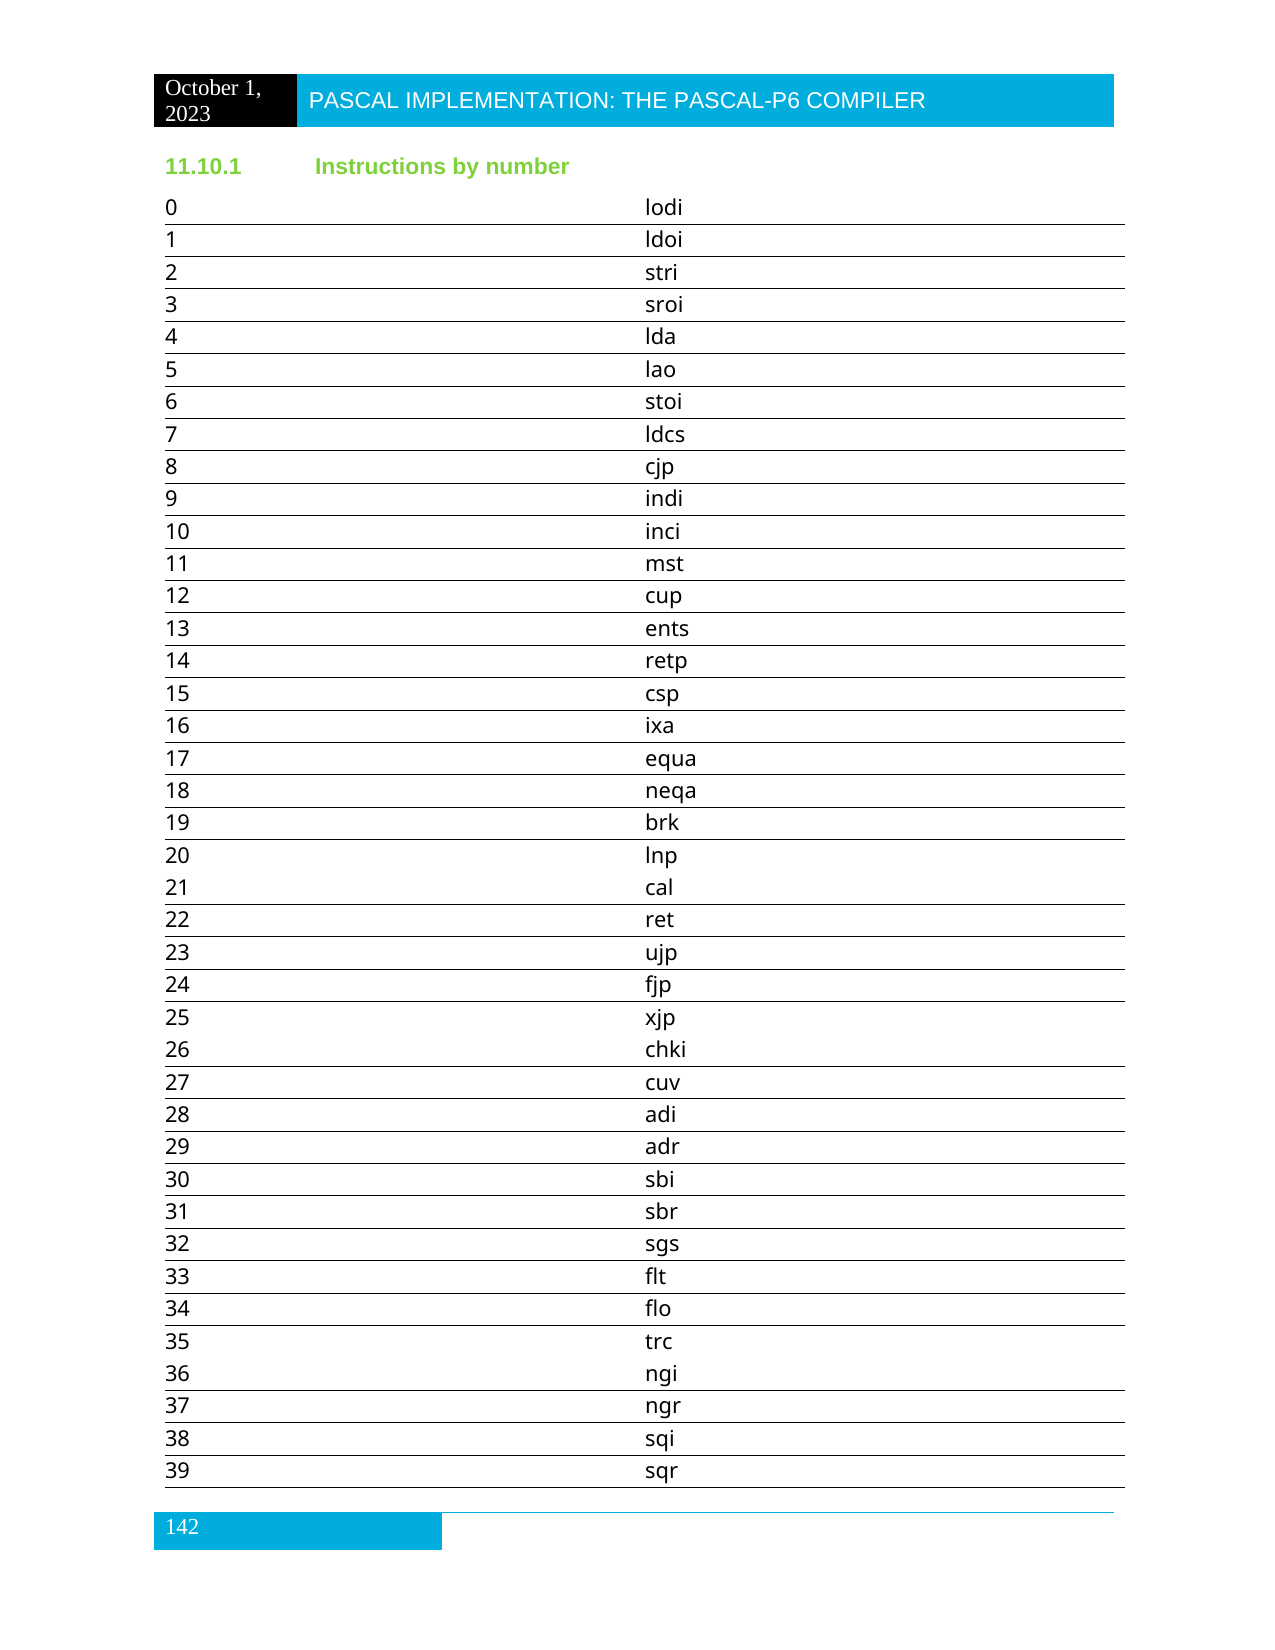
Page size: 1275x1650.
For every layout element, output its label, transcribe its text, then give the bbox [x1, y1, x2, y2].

table_cell 12 [165, 581, 645, 612]
table_cell sbi [645, 1164, 1125, 1195]
table_cell sqi [645, 1423, 1125, 1455]
table_cell 34 [165, 1294, 645, 1325]
table_cell ngr [645, 1391, 1125, 1422]
table_cell ret [645, 905, 1125, 936]
table_cell lda [645, 322, 1125, 353]
table_cell flo [645, 1294, 1125, 1325]
table_cell 4 [165, 322, 645, 353]
table_cell sqr [645, 1456, 1125, 1487]
table_cell 31 [165, 1196, 645, 1228]
table_cell inci [645, 516, 1125, 548]
table_cell indi [645, 484, 1125, 515]
table_cell 39 [165, 1456, 645, 1487]
table_cell cup [645, 581, 1125, 612]
table_cell 37 [165, 1391, 645, 1422]
table_cell 23 [165, 937, 645, 969]
table_cell ujp [645, 937, 1125, 969]
table_cell equa [645, 743, 1125, 774]
table_cell 27 [165, 1067, 645, 1098]
table_cell 24 [165, 970, 645, 1001]
table_cell 3 [165, 289, 645, 321]
table_cell 38 [165, 1423, 645, 1455]
table_cell 11 [165, 549, 645, 580]
table_cell lnp [645, 840, 1125, 872]
table_cell 25 [165, 1002, 645, 1034]
table_cell stri [645, 257, 1125, 288]
table_cell 8 [165, 451, 645, 483]
table_cell 13 [165, 613, 645, 645]
table_cell neqa [645, 775, 1125, 807]
table_cell 22 [165, 905, 645, 936]
table_cell 7 [165, 419, 645, 450]
table_cell flt [645, 1261, 1125, 1293]
table_cell sbr [645, 1196, 1125, 1228]
table_header lodi [645, 192, 1125, 224]
table_cell xjp [645, 1002, 1125, 1034]
table_cell ixa [645, 711, 1125, 742]
table_cell sroi [645, 289, 1125, 321]
table_cell 35 [165, 1326, 645, 1358]
table_cell 6 [165, 387, 645, 418]
table_cell 21 [165, 872, 645, 904]
table_cell adr [645, 1132, 1125, 1163]
table_cell 19 [165, 808, 645, 839]
table_cell chki [645, 1034, 1125, 1066]
table_cell lao [645, 354, 1125, 386]
table_cell csp [645, 678, 1125, 710]
table_cell 26 [165, 1034, 645, 1066]
table_cell cuv [645, 1067, 1125, 1098]
table_cell ents [645, 613, 1125, 645]
table_cell 18 [165, 775, 645, 807]
table_cell sgs [645, 1229, 1125, 1260]
table_cell brk [645, 808, 1125, 839]
table_cell 9 [165, 484, 645, 515]
table_cell adi [645, 1099, 1125, 1131]
table_cell 29 [165, 1132, 645, 1163]
table_cell ngi [645, 1358, 1125, 1390]
table_cell retp [645, 646, 1125, 677]
table_cell 15 [165, 678, 645, 710]
table_cell 33 [165, 1261, 645, 1293]
table_cell 1 [165, 225, 645, 256]
table_cell 20 [165, 840, 645, 872]
table_header 0 [165, 192, 645, 224]
table_cell ldoi [645, 225, 1125, 256]
table_cell 14 [165, 646, 645, 677]
table_cell cjp [645, 451, 1125, 483]
subtitle Instructions by number [165, 153, 1125, 179]
table_cell trc [645, 1326, 1125, 1358]
table_cell 17 [165, 743, 645, 774]
table_cell ldcs [645, 419, 1125, 450]
table_cell cal [645, 872, 1125, 904]
table_cell fjp [645, 970, 1125, 1001]
table_cell stoi [645, 387, 1125, 418]
table_cell 10 [165, 516, 645, 548]
table_cell 16 [165, 711, 645, 742]
table_cell 5 [165, 354, 645, 386]
table_cell mst [645, 549, 1125, 580]
table_cell 2 [165, 257, 645, 288]
table_cell 32 [165, 1229, 645, 1260]
table_cell 36 [165, 1358, 645, 1390]
table_cell 30 [165, 1164, 645, 1195]
table_cell 28 [165, 1099, 645, 1131]
